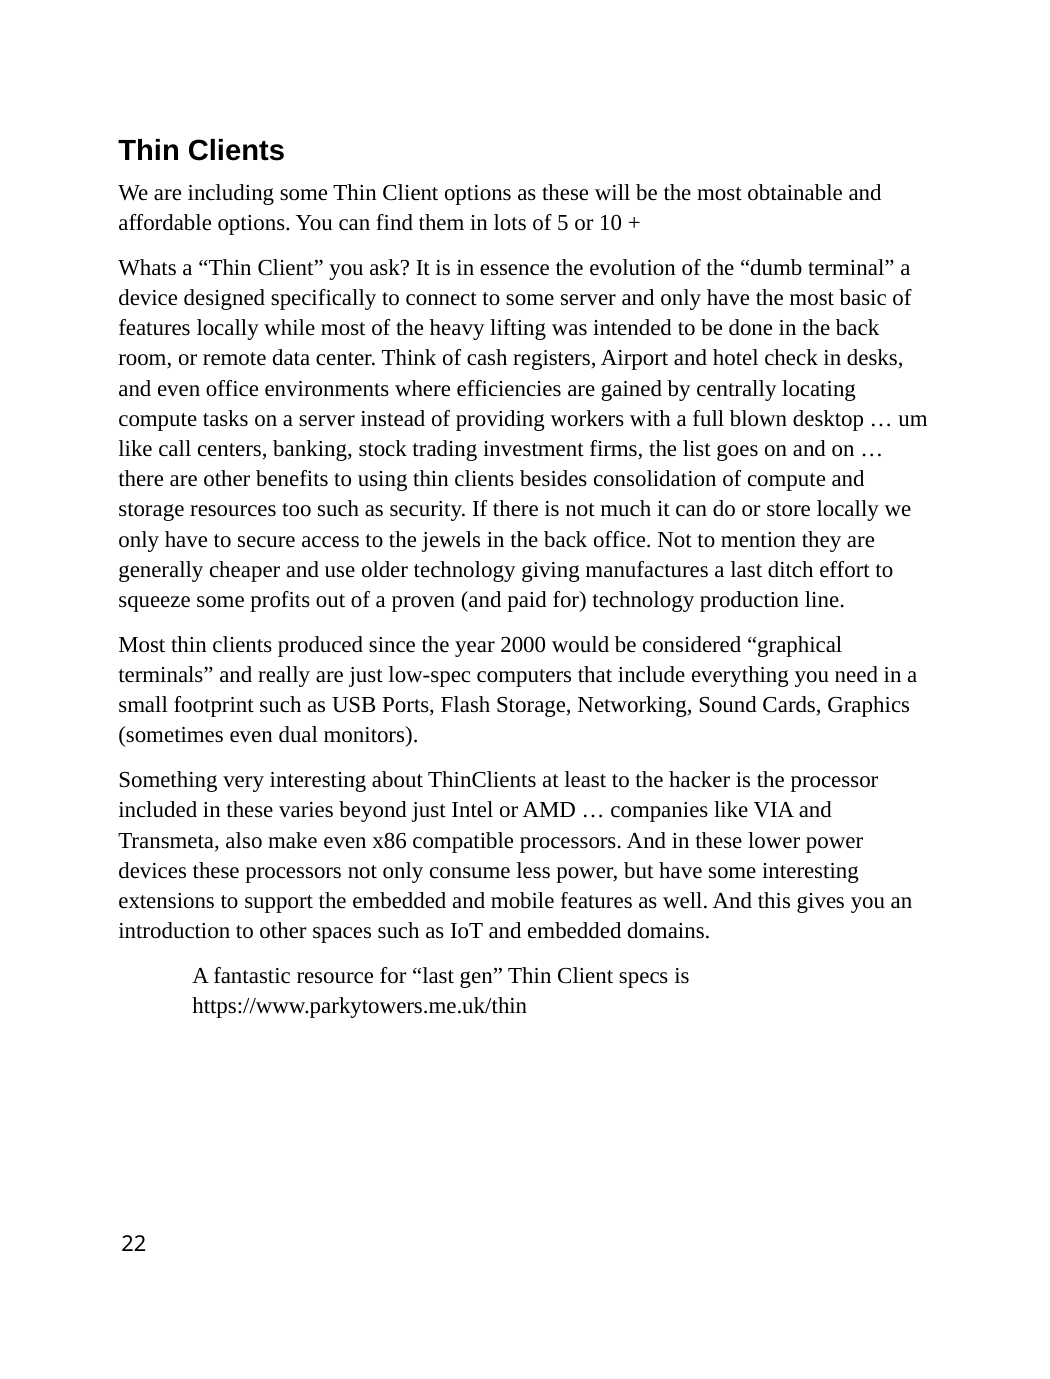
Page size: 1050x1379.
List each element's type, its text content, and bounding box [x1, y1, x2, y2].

subtitle Thin Clients [118, 133, 932, 166]
text Most thin clients produced since the year 2000 would be considered “graphical terminals” and really are just low-spec computers that include everything you need in a small footprint such as USB Ports, Flash Storage, Networking, Sound Cards, Graphics (sometimes even dual monitors). [118, 631, 932, 748]
text Whats a “Thin Client” you ask? It is in essence the evolution of the “dumb terminal” a device designed specifically to connect to some server and only have the most basic of features locally while most of the heavy lifting was intended to be done in the back room, or remote data center. Think of cash registers, Airport and hotel check in desks, and even office environments where efficiencies are gained by centrally locating compute tasks on a server instead of providing workers with a full blown desktop … um like call centers, banking, stock trading investment firms, the list goes on and on … there are other benefits to using thin clients besides consolidation of compute and storage resources too such as security. If there is not much it can do or store locally we only have to secure access to the jewels in the back office. Not to mention they are generally cheaper and use older technology giving manufactures a last ditch effort to squeeze some profits out of a proven (and paid for) technology production line. [118, 254, 932, 612]
text Something very interesting about ThinClients at least to the hacker is the processor included in these varies beyond just Intel or AMD … companies like VIA and Transmeta, also make even x86 compatible processors. And in these lower power devices these processors not only consume less power, but have some interesting extensions to support the embedded and mobile features as well. And this gives you an introduction to other spaces such as IoT and embedded domains. [118, 766, 932, 944]
text A fantastic resource for “last gen” Thin Client specs is https://www.parkytowers.me.uk/thin [192, 962, 932, 1019]
text We are including some Thin Client options as these will be the most obtainable and affordable options. You can find them in lots of 5 or 10 + [118, 179, 932, 235]
